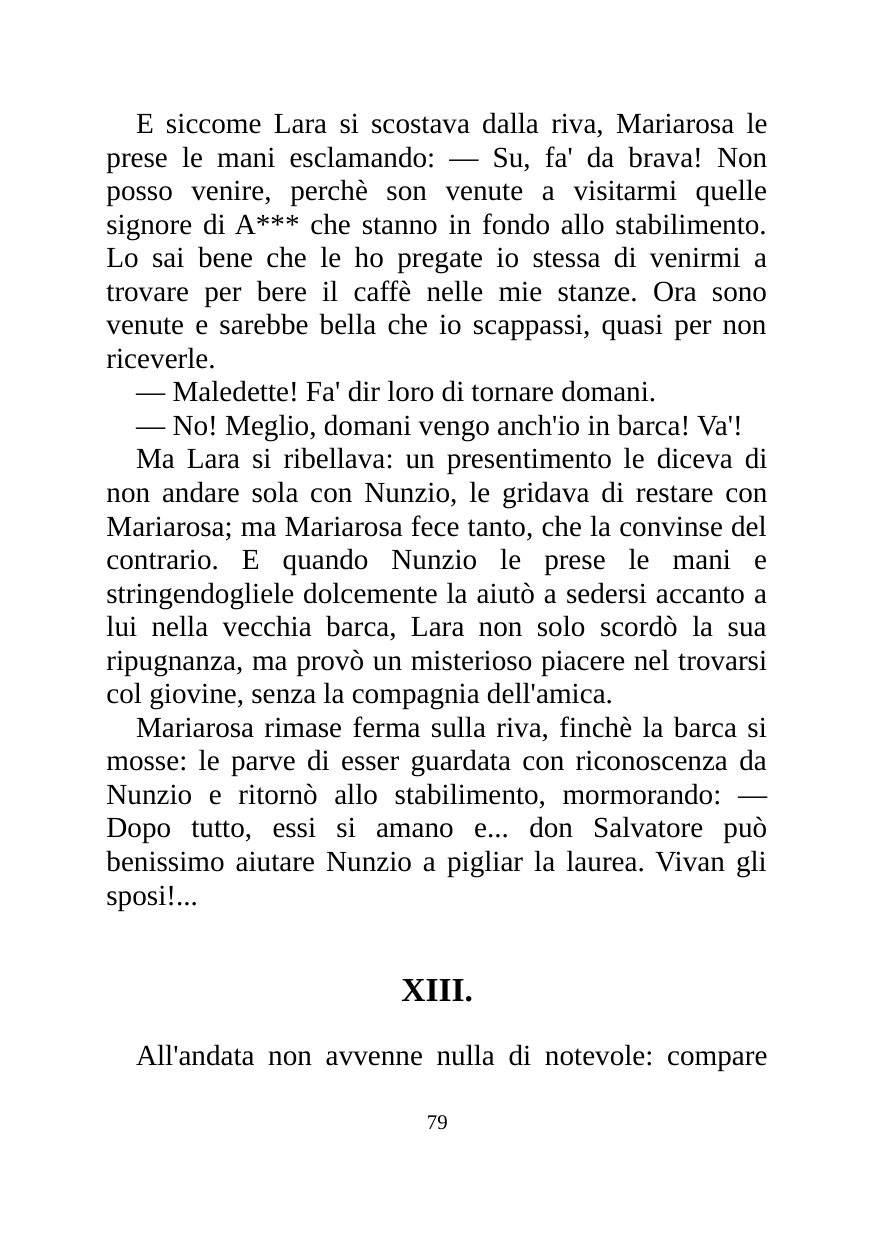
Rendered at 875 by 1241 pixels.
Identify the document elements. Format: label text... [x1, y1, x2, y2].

text All'andata non avvenne nulla di notevole: compare [106, 1038, 768, 1072]
text Mariarosa rimase ferma sulla riva, finchè la barca si mosse: le parve di esser guardata con riconoscenza da Nunzio e ritornò allo stabilimento, mormorando: — Dopo tutto, essi si amano e... don Salvatore può benissimo aiutare Nunzio a pigliar la laurea. Vivan gli sposi!... [106, 710, 768, 911]
text — Maledette! Fa' dir loro di tornare domani. [106, 374, 768, 408]
text E siccome Lara si scostava dalla riva, Mariarosa le prese le mani esclamando: — Su, fa' da brava! Non posso venire, perchè son venute a visitarmi quelle signore di A*** che stanno in fondo allo stabilimento. Lo sai bene che le ho pregate io stessa di venirmi a trovare per bere il caffè nelle mie stanze. Ora sono venute e sarebbe bella che io scappassi, quasi per non riceverle. [106, 106, 768, 374]
text — No! Meglio, domani vengo anch'io in barca! Va'! [106, 408, 768, 442]
subtitle XIII. [106, 970, 768, 1009]
text Ma Lara si ribellava: un presentimento le diceva di non andare sola con Nunzio, le gridava di restare con Mariarosa; ma Mariarosa fece tanto, che la convinse del contrario. E quando Nunzio le prese le mani e stringendogliele dolcemente la aiutò a sedersi accanto a lui nella vecchia barca, Lara non solo scordò la sua ripugnanza, ma provò un misterioso piacere nel trovarsi col giovine, senza la compagnia dell'amica. [106, 442, 768, 710]
